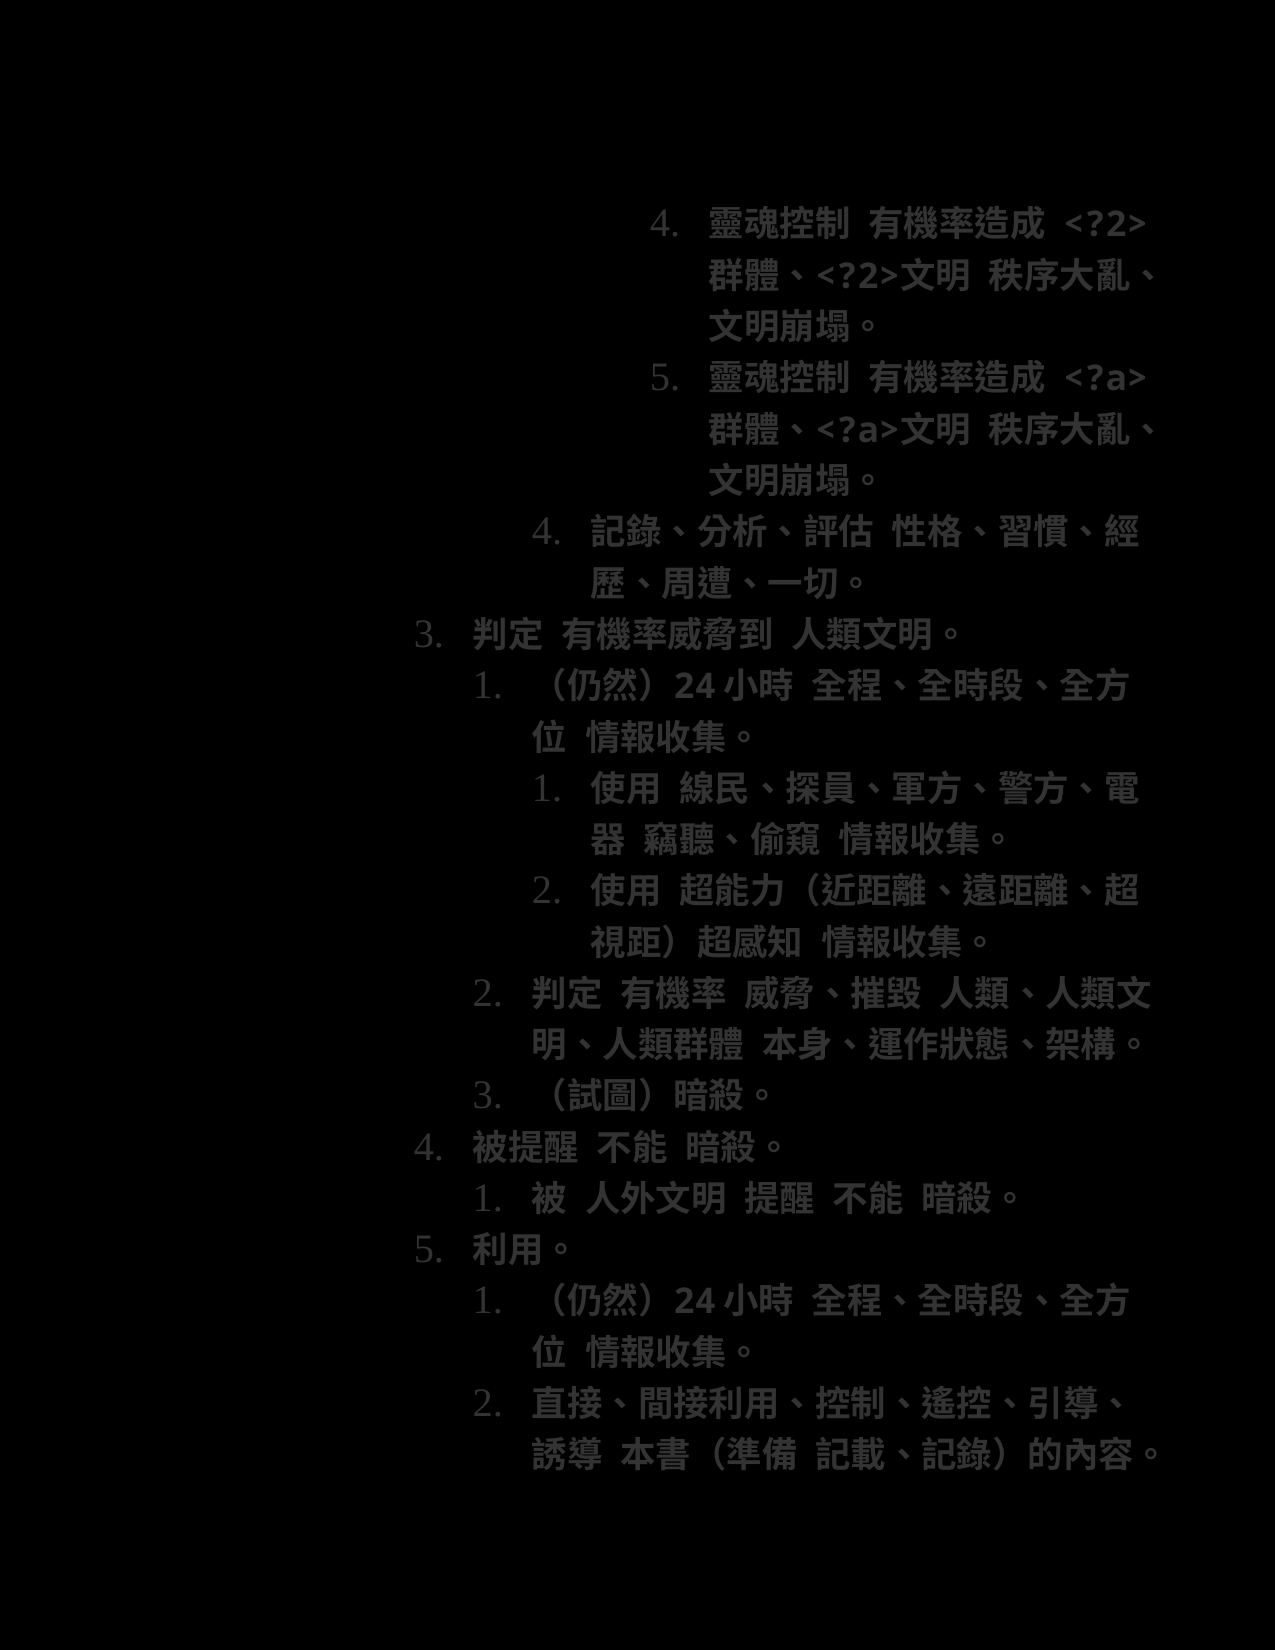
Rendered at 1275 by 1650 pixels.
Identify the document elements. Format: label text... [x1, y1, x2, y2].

list （仍然）24小時 全程、全時段、全方位 情報收集。 [472, 657, 1157, 760]
list 靈魂控制 有機率造成 <?a>群體、<?a>文明 秩序大亂、文明崩塌。 [649, 350, 1157, 504]
list 被 人外文明 提醒 不能 暗殺。 [472, 1170, 1157, 1221]
list （試圖）暗殺。 [472, 1068, 1157, 1119]
list 記錄、分析、評估 性格、習慣、經歷、周遭、一切。 [532, 504, 1157, 606]
list 被提醒 不能 暗殺。 [413, 1119, 1157, 1170]
list （仍然）24小時 全程、全時段、全方位 情報收集。 [472, 1273, 1157, 1375]
list 判定 有機率 威脅、摧毀 人類、人類文明、人類群體 本身、運作狀態、架構。 [472, 965, 1157, 1068]
list 靈魂控制 有機率造成 <?2>群體、<?2>文明 秩序大亂、文明崩塌。 [649, 196, 1157, 350]
list 判定 有機率威脅到 人類文明。 [413, 606, 1157, 657]
list 使用 超能力（近距離、遠距離、超視距）超感知 情報收集。 [532, 863, 1157, 965]
list 利用。 [413, 1221, 1157, 1273]
list 直接、間接利用、控制、遙控、引導、誘導 本書（準備 記載、記錄）的內容。 [472, 1375, 1157, 1478]
list 使用 線民、探員、軍方、警方、電器 竊聽、偷窺 情報收集。 [532, 760, 1157, 863]
